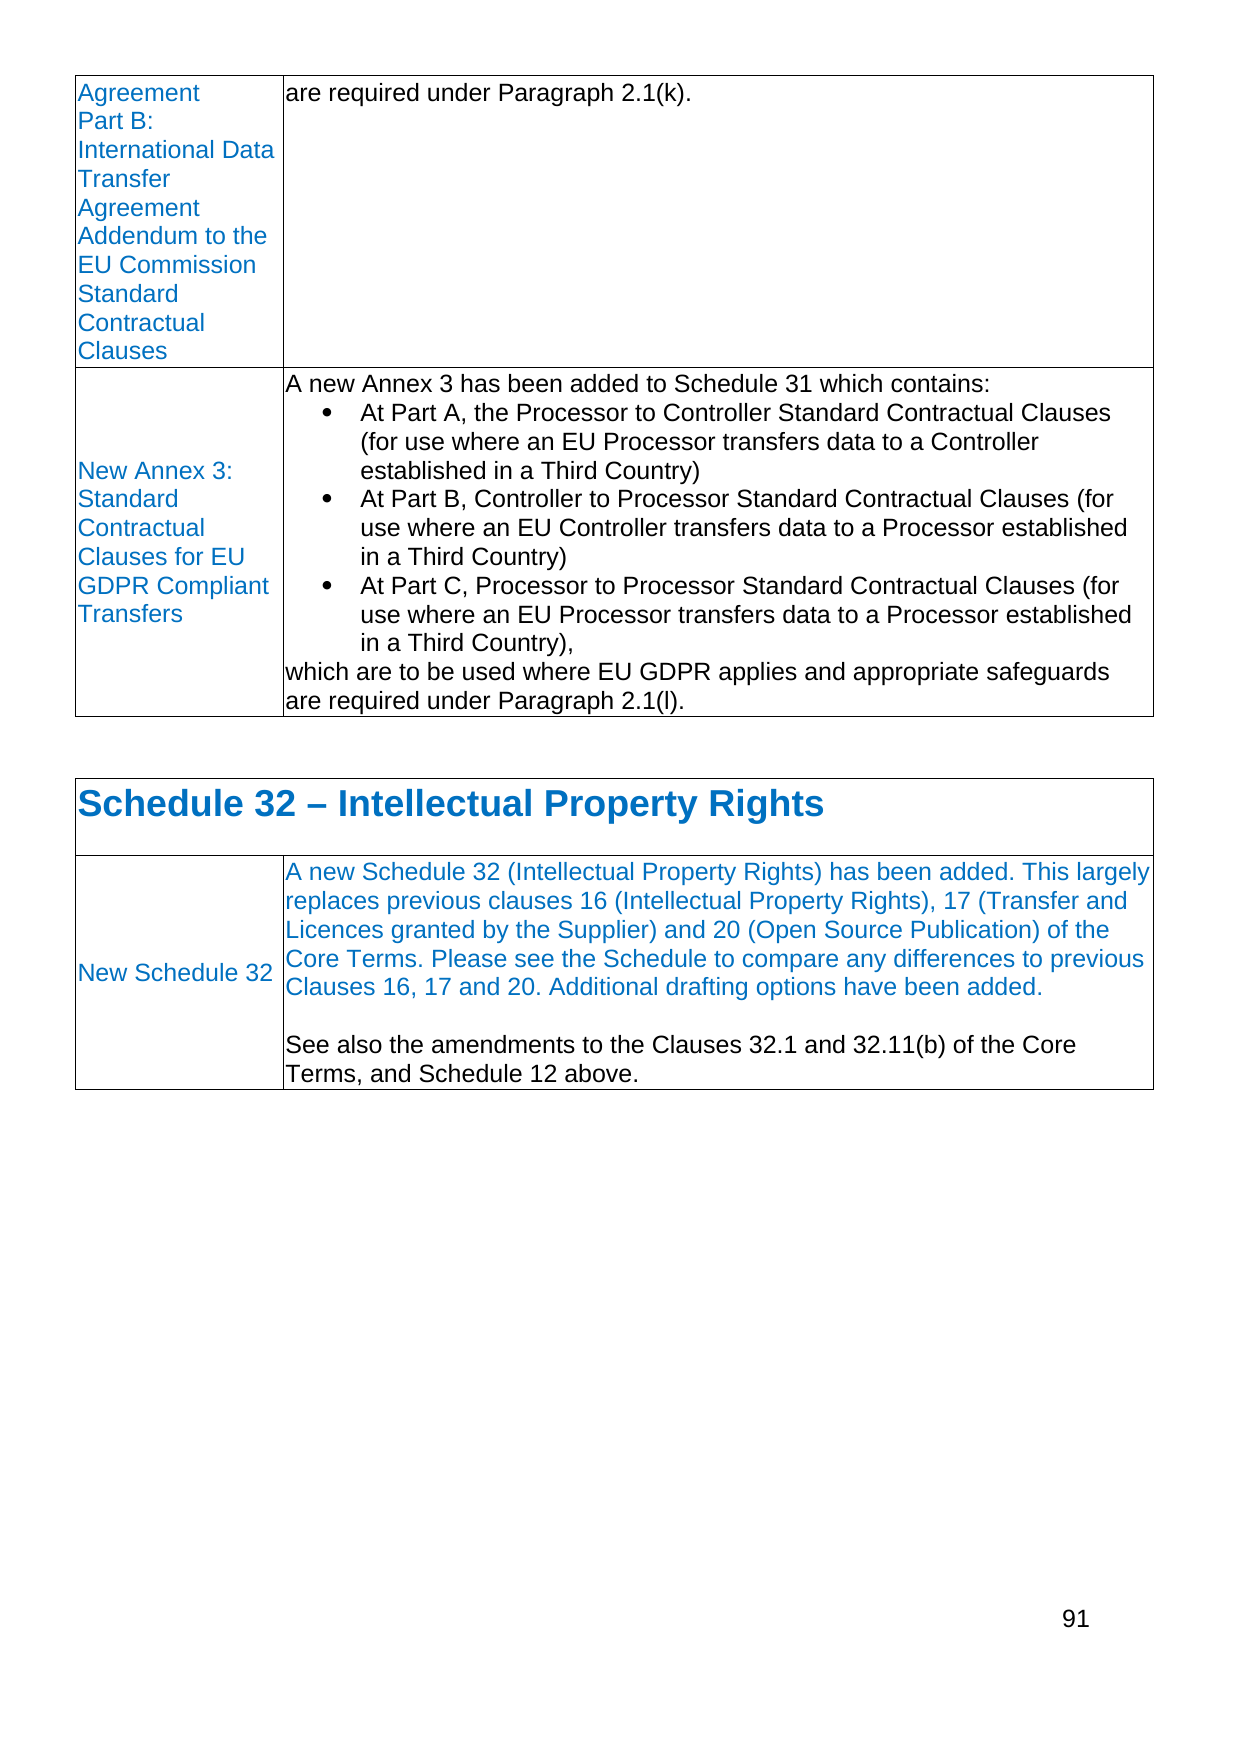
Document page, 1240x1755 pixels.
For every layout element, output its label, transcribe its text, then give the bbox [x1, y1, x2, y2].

table_cell Agreement Part B: International Data Transfer Agreement Addendum to the EU Commission Standard Contractual Clauses [76, 76, 283, 367]
table_cell A new Annex 3 has been added to Schedule 31 which contains: At Part A, the Processor to Controller Standard Contractual Clauses (for use where an EU Processor transfers data to a Controller established in a Third Country) At Part B, Controller to Processor Standard Contractual Clauses (for use where an EU Controller transfers data to a Processor established in a Third Country) At Part C, Processor to Processor Standard Contractual Clauses (for use where an EU Processor transfers data to a Processor established in a Third Country), which are to be used where EU GDPR applies and appropriate safeguards are required under Paragraph 2.1(l). [284, 368, 1153, 716]
table_cell are required under Paragraph 2.1(k). [284, 76, 1153, 367]
table_cell A new Schedule 32 (Intellectual Property Rights) has been added. This largely replaces previous clauses 16 (Intellectual Property Rights), 17 (Transfer and Licences granted by the Supplier) and 20 (Open Source Publication) of the Core Terms. Please see the Schedule to compare any differences to previous Clauses 16, 17 and 20. Additional drafting options have been added. See also the amendments to the Clauses 32.1 and 32.11(b) of the Core Terms, and Schedule 12 above. [284, 856, 1153, 1089]
table_cell New Schedule 32 [76, 856, 283, 1089]
table_cell New Annex 3: Standard Contractual Clauses for EU GDPR Compliant Transfers [76, 368, 283, 716]
table_header Schedule 32 – Intellectual Property Rights [76, 779, 1153, 855]
